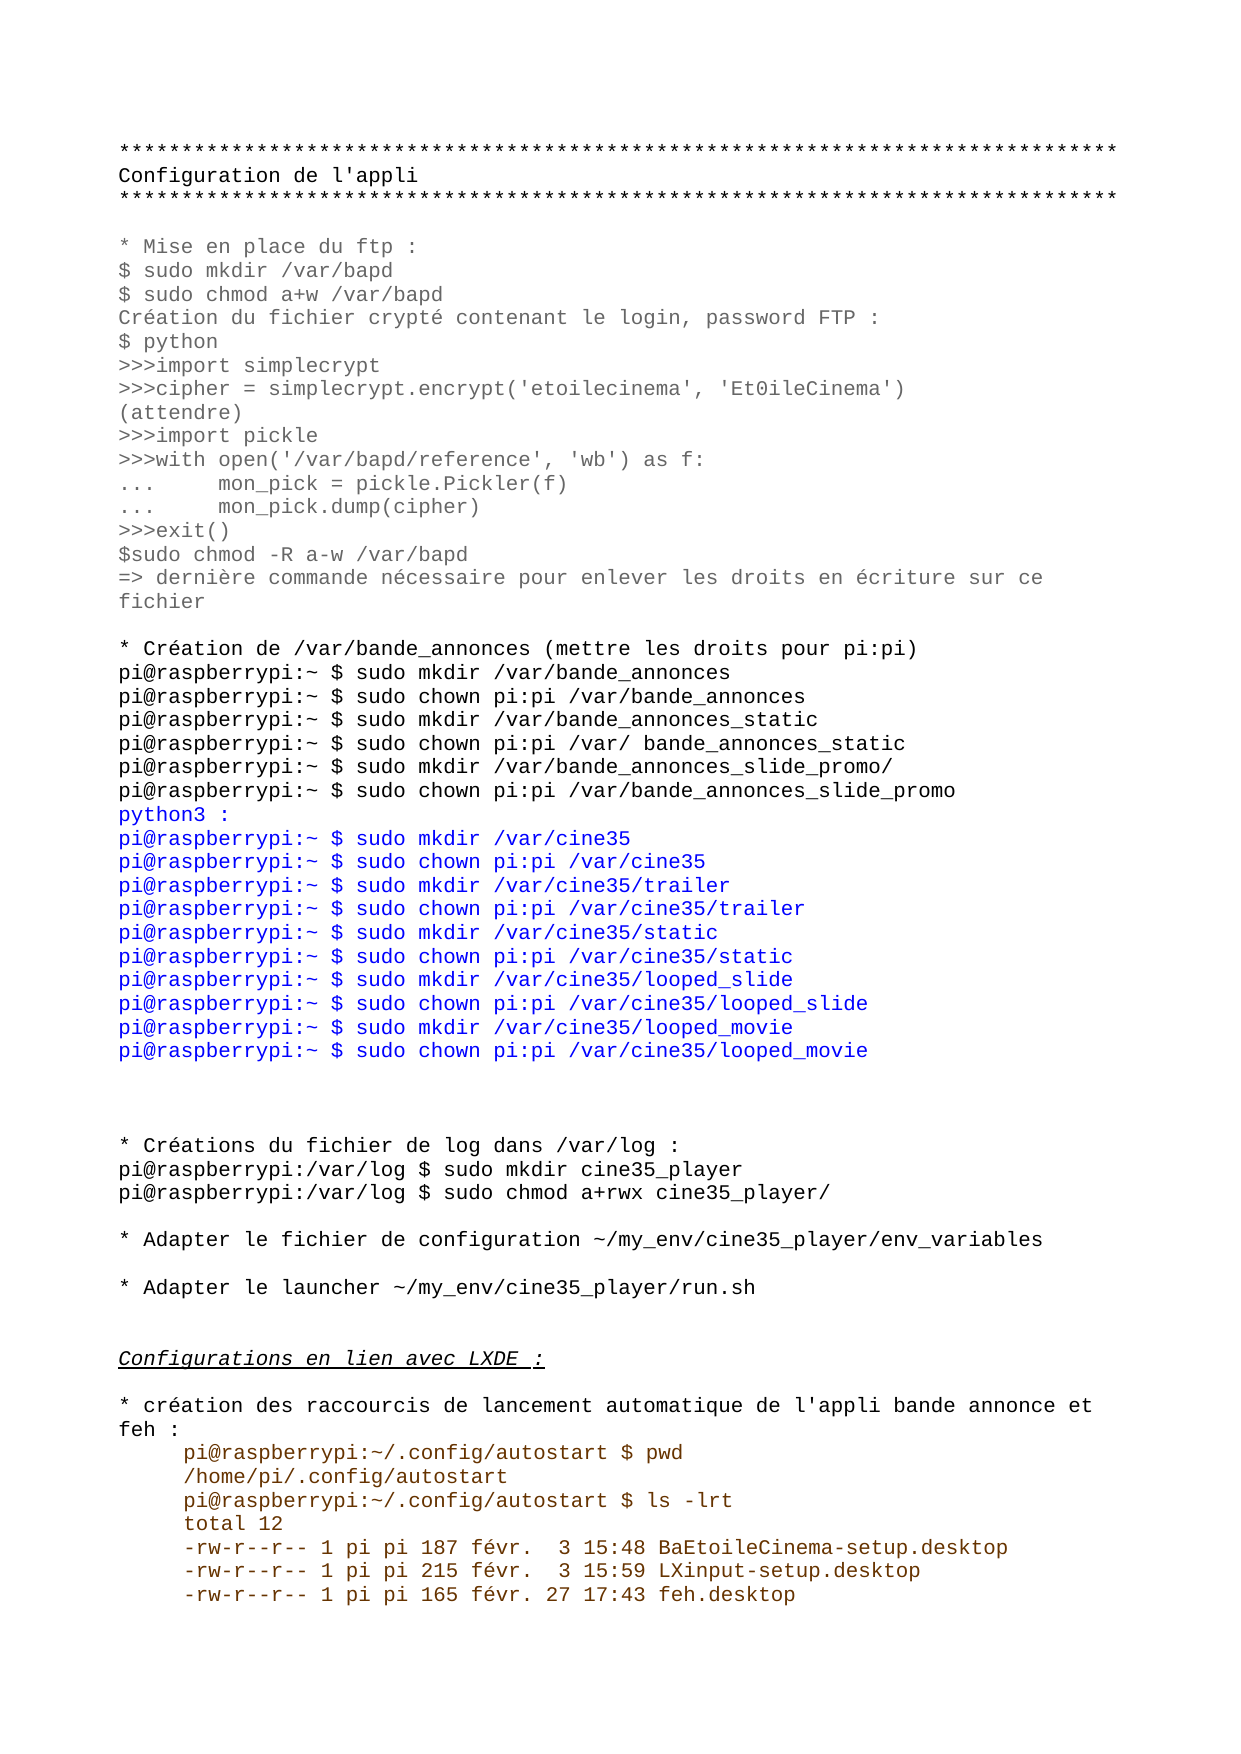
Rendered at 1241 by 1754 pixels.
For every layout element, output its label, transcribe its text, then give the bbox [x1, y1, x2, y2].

text ... mon_pick.dump(cipher) [118, 496, 1122, 520]
text => dernière commande nécessaire pour enlever les droits en écriture sur ce fichier [118, 567, 1122, 615]
text * Créations du fichier de log dans /var/log : [118, 1135, 1122, 1158]
text ... mon_pick = pickle.Pickler(f) [118, 473, 1122, 496]
text pi@raspberrypi:~ $ sudo mkdir /var/bande_annonces [118, 662, 1122, 686]
text >>>with open('/var/bapd/reference', 'wb') as f: [118, 449, 1122, 473]
text >>>exit() [118, 520, 1122, 544]
text pi@raspberrypi:~/.config/autostart $ pwd [183, 1442, 1122, 1466]
text python3 : [118, 804, 1122, 827]
text pi@raspberrypi:~ $ sudo mkdir /var/cine35 [118, 827, 1122, 851]
text ******************************************************************************** [118, 142, 1122, 165]
text pi@raspberrypi:~ $ sudo mkdir /var/cine35/trailer [118, 875, 1122, 898]
text * Adapter le launcher ~/my_env/cine35_player/run.sh [118, 1277, 1122, 1300]
text -rw-r--r-- 1 pi pi 187 févr. 3 15:48 BaEtoileCinema-setup.desktop [183, 1537, 1122, 1561]
text pi@raspberrypi:~ $ sudo mkdir /var/cine35/looped_movie [118, 1017, 1122, 1040]
text * Création de /var/bande_annonces (mettre les droits pour pi:pi) [118, 638, 1122, 662]
text pi@raspberrypi:/var/log $ sudo mkdir cine35_player [118, 1158, 1122, 1182]
text * création des raccourcis de lancement automatique de l'appli bande annonce et feh : [118, 1395, 1122, 1442]
text pi@raspberrypi:~ $ sudo mkdir /var/cine35/looped_slide [118, 969, 1122, 993]
text $sudo chmod -R a-w /var/bapd [118, 544, 1122, 567]
text pi@raspberrypi:~ $ sudo chown pi:pi /var/cine35/trailer [118, 898, 1122, 922]
text pi@raspberrypi:~ $ sudo mkdir /var/bande_annonces_static [118, 709, 1122, 733]
text * Adapter le fichier de configuration ~/my_env/cine35_player/env_variables [118, 1229, 1122, 1253]
text ******************************************************************************** [118, 189, 1122, 213]
text $ sudo mkdir /var/bapd [118, 260, 1122, 284]
text pi@raspberrypi:/var/log $ sudo chmod a+rwx cine35_player/ [118, 1182, 1122, 1206]
text Configuration de l'appli [118, 165, 1122, 189]
text total 12 [183, 1513, 1122, 1537]
text pi@raspberrypi:~ $ sudo chown pi:pi /var/ bande_annonces_static [118, 733, 1122, 757]
text pi@raspberrypi:~ $ sudo chown pi:pi /var/cine35/looped_slide [118, 993, 1122, 1017]
text pi@raspberrypi:~ $ sudo chown pi:pi /var/cine35 [118, 851, 1122, 875]
text pi@raspberrypi:~ $ sudo chown pi:pi /var/cine35/looped_movie [118, 1040, 1122, 1064]
text >>>import simplecrypt [118, 354, 1122, 378]
text -rw-r--r-- 1 pi pi 165 févr. 27 17:43 feh.desktop [183, 1584, 1122, 1608]
text pi@raspberrypi:~ $ sudo chown pi:pi /var/bande_annonces_slide_promo [118, 780, 1122, 804]
text -rw-r--r-- 1 pi pi 215 févr. 3 15:59 LXinput-setup.desktop [183, 1561, 1122, 1584]
text * Mise en place du ftp : [118, 236, 1122, 260]
text Configurations en lien avec LXDE : [118, 1348, 1122, 1371]
text >>>import pickle [118, 426, 1122, 449]
text $ sudo chmod a+w /var/bapd [118, 284, 1122, 307]
text pi@raspberrypi:~ $ sudo chown pi:pi /var/bande_annonces [118, 686, 1122, 709]
text $ python [118, 331, 1122, 354]
text /home/pi/.config/autostart [183, 1466, 1122, 1489]
text pi@raspberrypi:~ $ sudo mkdir /var/bande_annonces_slide_promo/ [118, 757, 1122, 780]
text Création du fichier crypté contenant le login, password FTP : [118, 307, 1122, 331]
text >>>cipher = simplecrypt.encrypt('etoilecinema', 'Et0ileCinema') [118, 378, 1122, 402]
text pi@raspberrypi:~/.config/autostart $ ls -lrt [183, 1489, 1122, 1513]
text (attendre) [118, 402, 1122, 426]
text pi@raspberrypi:~ $ sudo chown pi:pi /var/cine35/static [118, 946, 1122, 969]
text pi@raspberrypi:~ $ sudo mkdir /var/cine35/static [118, 922, 1122, 946]
